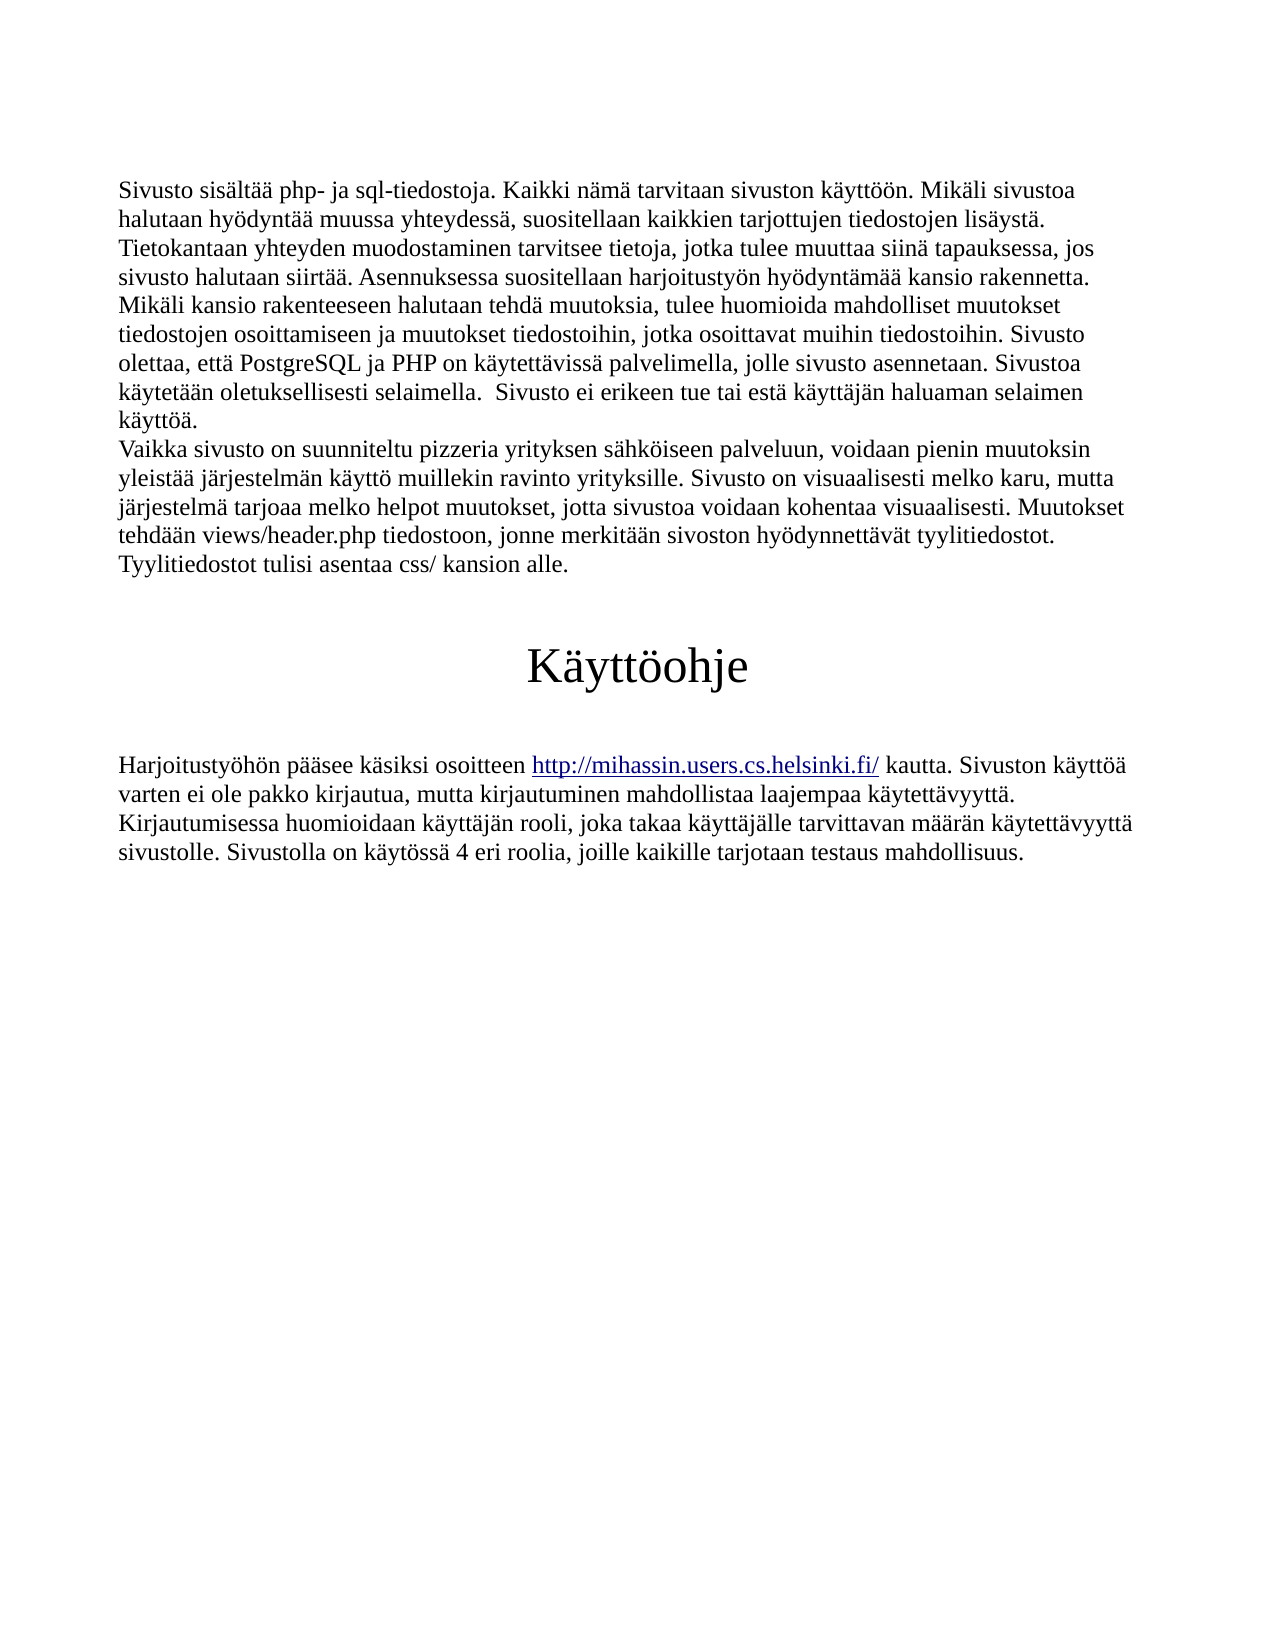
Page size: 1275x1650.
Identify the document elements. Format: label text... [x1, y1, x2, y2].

text Harjoitustyöhön pääsee käsiksi osoitteen http://mihassin.users.cs.helsinki.fi/ kautta. Sivuston käyttöä varten ei ole pakko kirjautua, mutta kirjautuminen mahdollistaa laajempaa käytettävyyttä. Kirjautumisessa huomioidaan käyttäjän rooli, joka takaa käyttäjälle tarvittavan määrän käytettävyyttä sivustolle. Sivustolla on käytössä 4 eri roolia, joille kaikille tarjotaan testaus mahdollisuus. [118, 751, 1157, 866]
text Vaikka sivusto on suunniteltu pizzeria yrityksen sähköiseen palveluun, voidaan pienin muutoksin yleistää järjestelmän käyttö muillekin ravinto yrityksille. Sivusto on visuaalisesti melko karu, mutta järjestelmä tarjoaa melko helpot muutokset, jotta sivustoa voidaan kohentaa visuaalisesti. Muutokset tehdään views/header.php tiedostoon, jonne merkitään sivoston hyödynnettävät tyylitiedostot. Tyylitiedostot tulisi asentaa css/ kansion alle. [118, 434, 1157, 578]
text Käyttöohje [118, 636, 1157, 693]
text Sivusto sisältää php- ja sql-tiedostoja. Kaikki nämä tarvitaan sivuston käyttöön. Mikäli sivustoa halutaan hyödyntää muussa yhteydessä, suositellaan kaikkien tarjottujen tiedostojen lisäystä. Tietokantaan yhteyden muodostaminen tarvitsee tietoja, jotka tulee muuttaa siinä tapauksessa, jos sivusto halutaan siirtää. Asennuksessa suositellaan harjoitustyön hyödyntämää kansio rakennetta. Mikäli kansio rakenteeseen halutaan tehdä muutoksia, tulee huomioida mahdolliset muutokset tiedostojen osoittamiseen ja muutokset tiedostoihin, jotka osoittavat muihin tiedostoihin. Sivusto olettaa, että PostgreSQL ja PHP on käytettävissä palvelimella, jolle sivusto asennetaan. Sivustoa käytetään oletuksellisesti selaimella. Sivusto ei erikeen tue tai estä käyttäjän haluaman selaimen käyttöä. [118, 176, 1157, 434]
